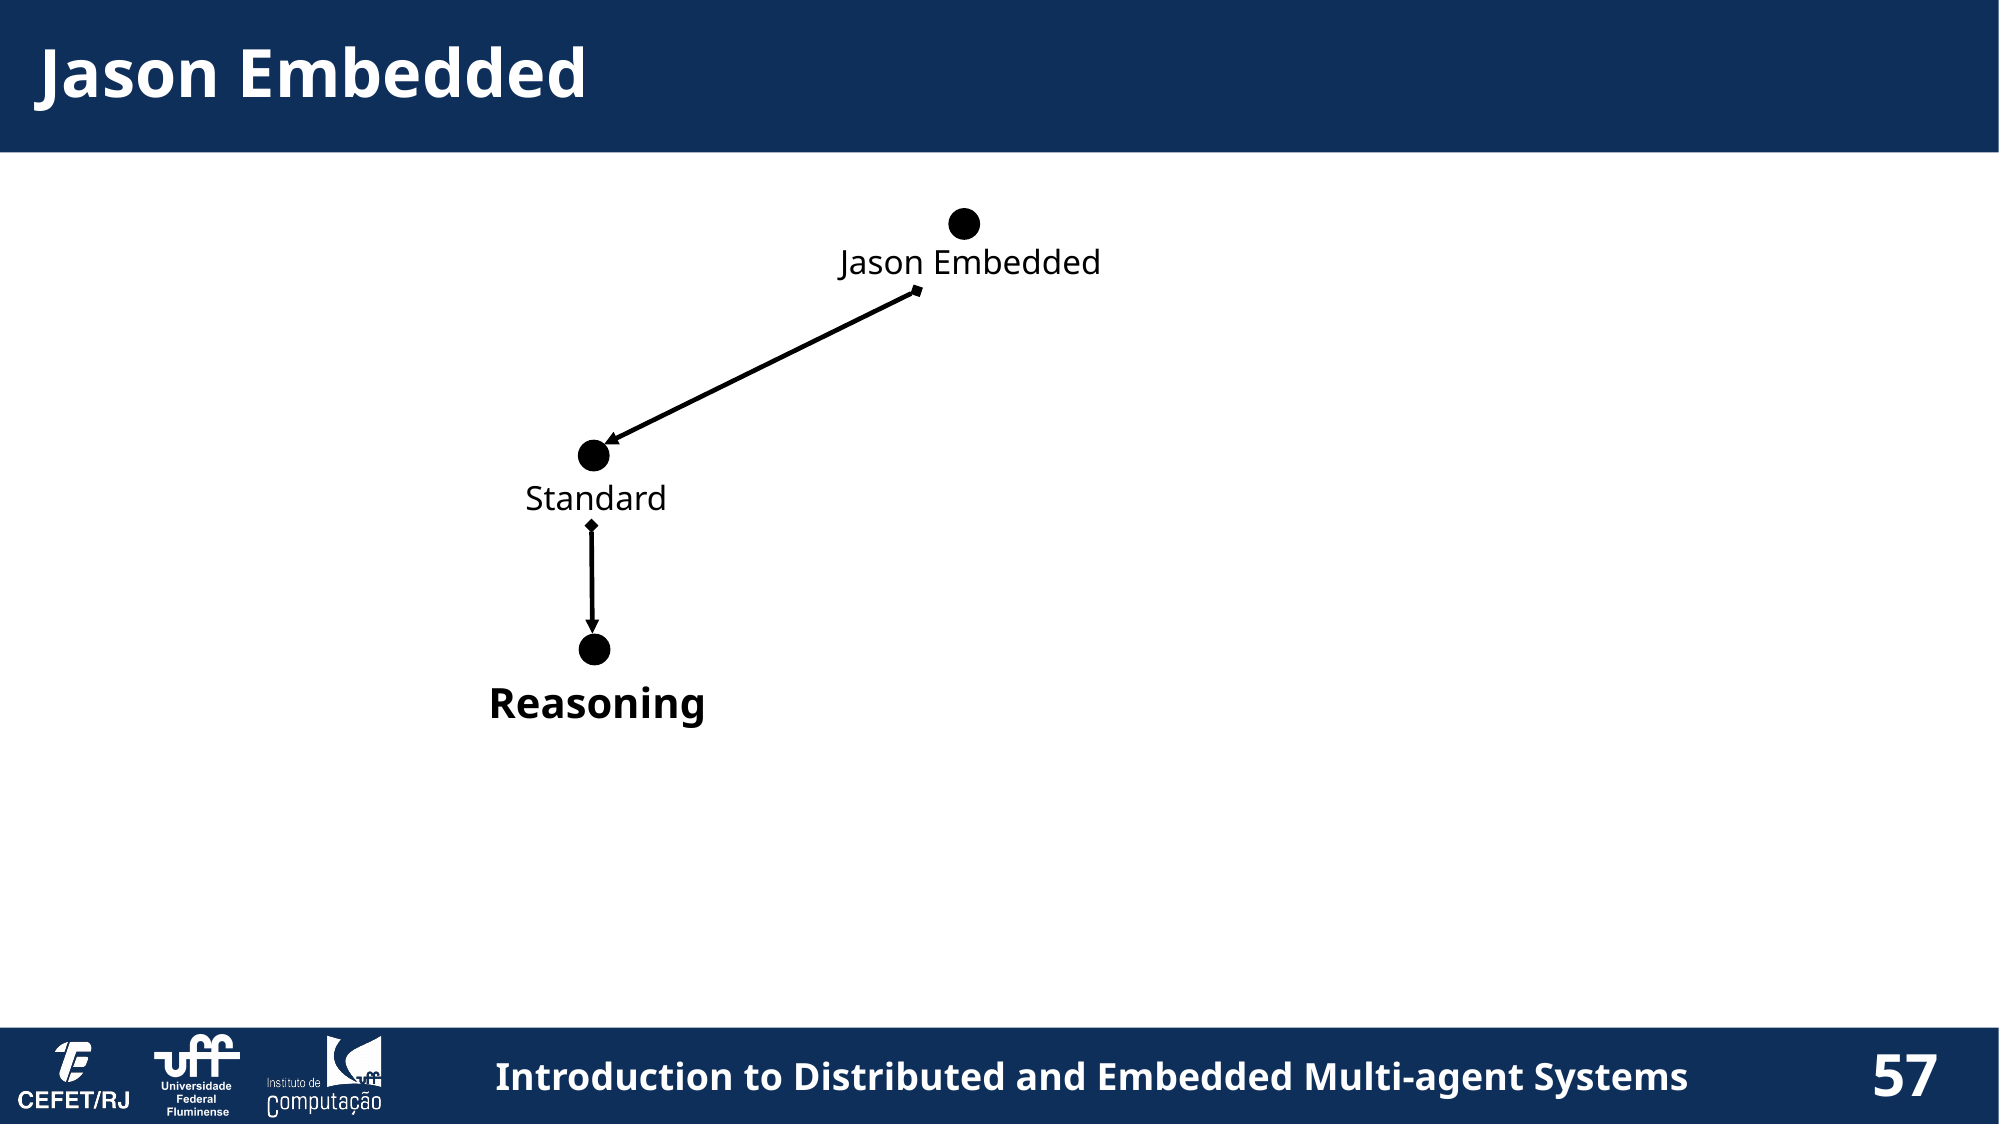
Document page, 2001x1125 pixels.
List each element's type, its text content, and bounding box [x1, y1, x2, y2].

picture [265, 1033, 383, 1118]
picture [18, 1021, 129, 1125]
text_box Jason Embedded [25, 23, 1999, 119]
text_box [577, 439, 610, 469]
text_box Reasoning [473, 669, 722, 734]
text_box [578, 633, 611, 666]
text_box Jason Embedded [825, 233, 1117, 289]
text_box [948, 208, 981, 233]
picture [153, 1033, 241, 1121]
text_box Standard [510, 469, 683, 525]
